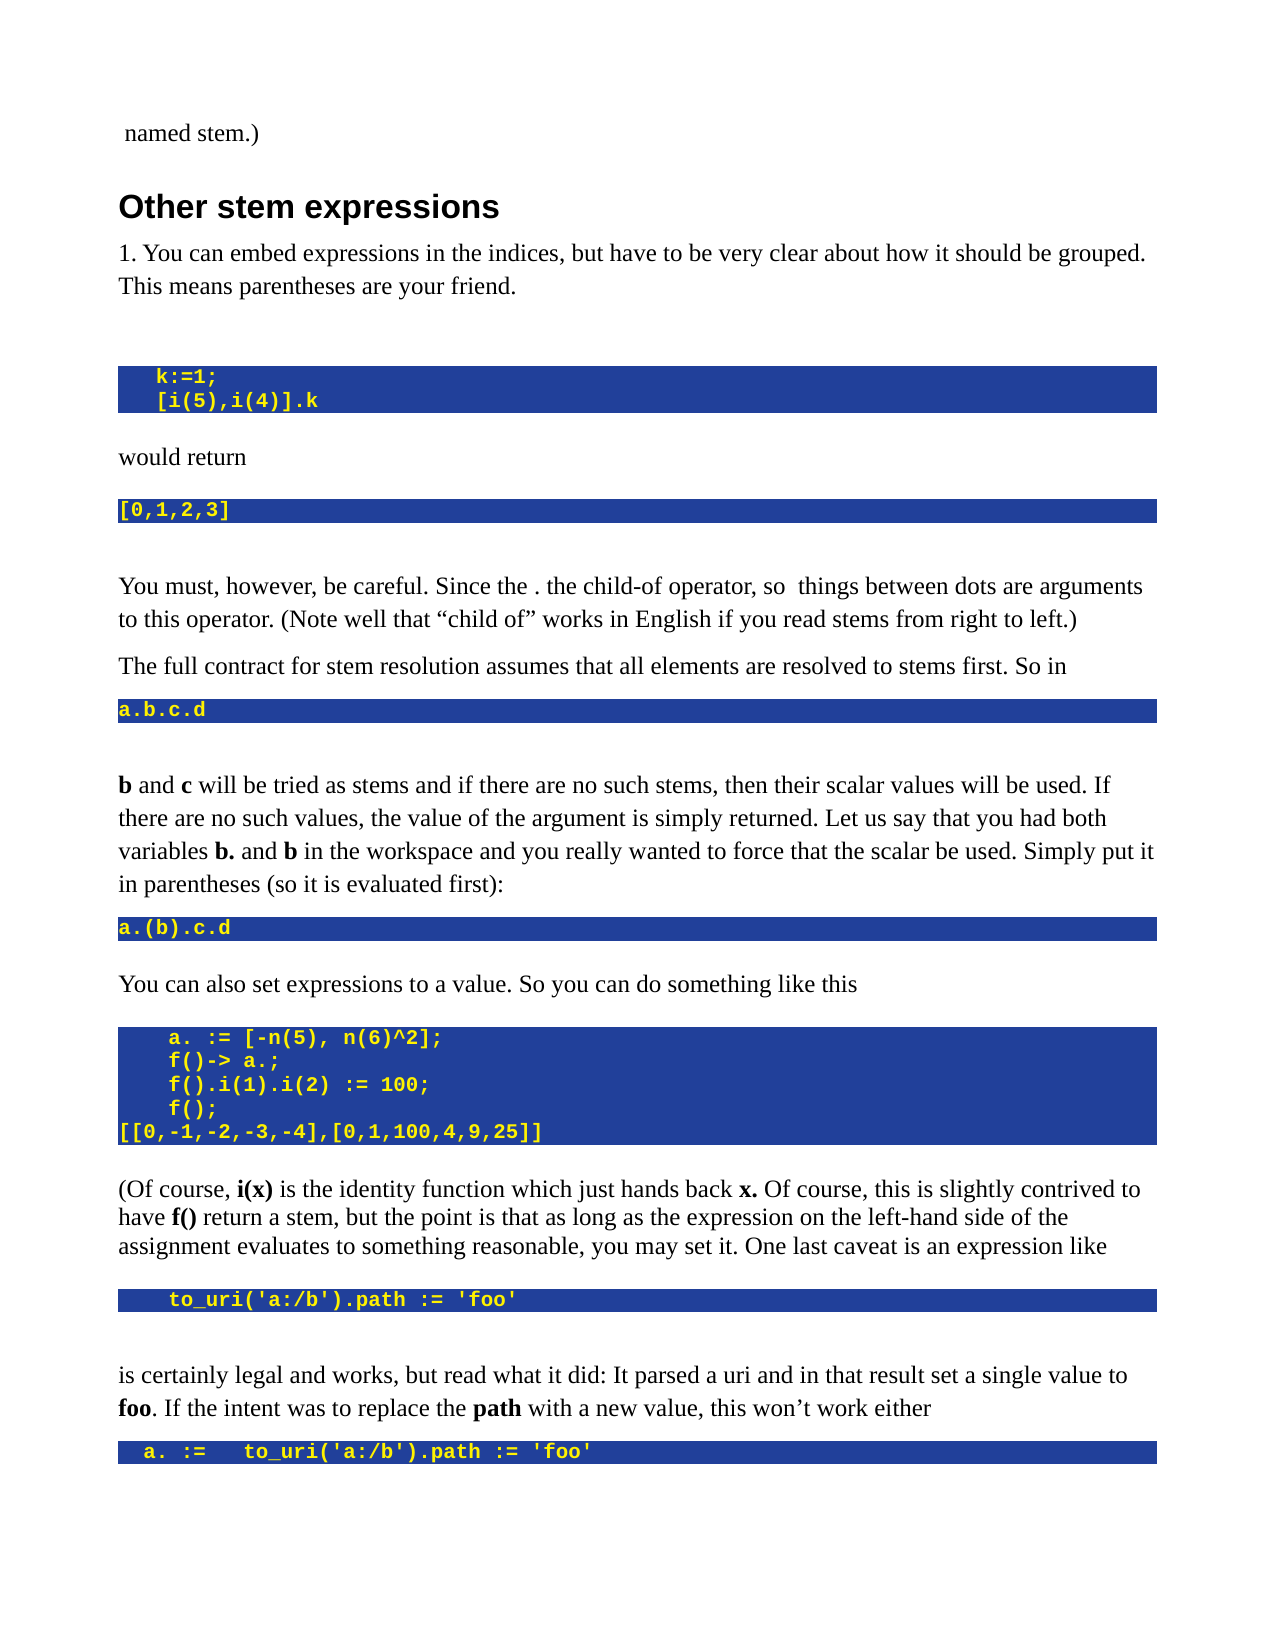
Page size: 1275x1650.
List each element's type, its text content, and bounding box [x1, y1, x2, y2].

text would return [118, 442, 1157, 471]
text to_uri('a:/b').path := 'foo' [118, 1289, 1157, 1312]
text a. := [-n(5), n(6)^2]; [118, 1027, 1157, 1050]
text named stem.) [118, 118, 1157, 147]
text a.(b).c.d [118, 917, 1157, 941]
text is certainly legal and works, but read what it did: It parsed a uri and in that result set a single value to foo. If the intent was to replace the path with a new value, this won’t work either [118, 1360, 1157, 1422]
subtitle Other stem expressions [118, 187, 1157, 225]
text f(); [118, 1098, 1157, 1121]
text b and c will be tried as stems and if there are no such stems, then their scalar values will be used. If there are no such values, the value of the argument is simply returned. Let us say that you had both variables b. and b in the workspace and you really wanted to force that the scalar be used. Simply put it in parentheses (so it is evaluated first): [118, 770, 1157, 898]
text f().i(1).i(2) := 100; [118, 1074, 1157, 1098]
text [[0,-1,-2,-3,-4],[0,1,100,4,9,25]] [118, 1121, 1157, 1145]
text k:=1; [118, 366, 1157, 389]
text a. := to_uri('a:/b').path := 'foo' [118, 1441, 1157, 1464]
text You must, however, be careful. Since the . the child-of operator, so things between dots are arguments to this operator. (Note well that “child of” works in English if you read stems from right to left.) [118, 571, 1157, 632]
text (Of course, i(x) is the identity function which just hands back x. Of course, this is slightly contrived to have f() return a stem, but the point is that as long as the expression on the left-hand side of the assignment evaluates to something reasonable, you may set it. One last caveat is an expression like [118, 1174, 1157, 1260]
text f()-> a.; [118, 1050, 1157, 1074]
text 1. You can embed expressions in the indices, but have to be very clear about how it should be grouped. This means parentheses are your friend. [118, 238, 1157, 299]
text The full contract for stem resolution assumes that all elements are resolved to stems first. So in [118, 651, 1157, 680]
text You can also set expressions to a value. So you can do something like this [118, 969, 1157, 998]
text [0,1,2,3] [118, 499, 1157, 523]
text a.b.c.d [118, 699, 1157, 723]
text [i(5),i(4)].k [118, 389, 1157, 413]
